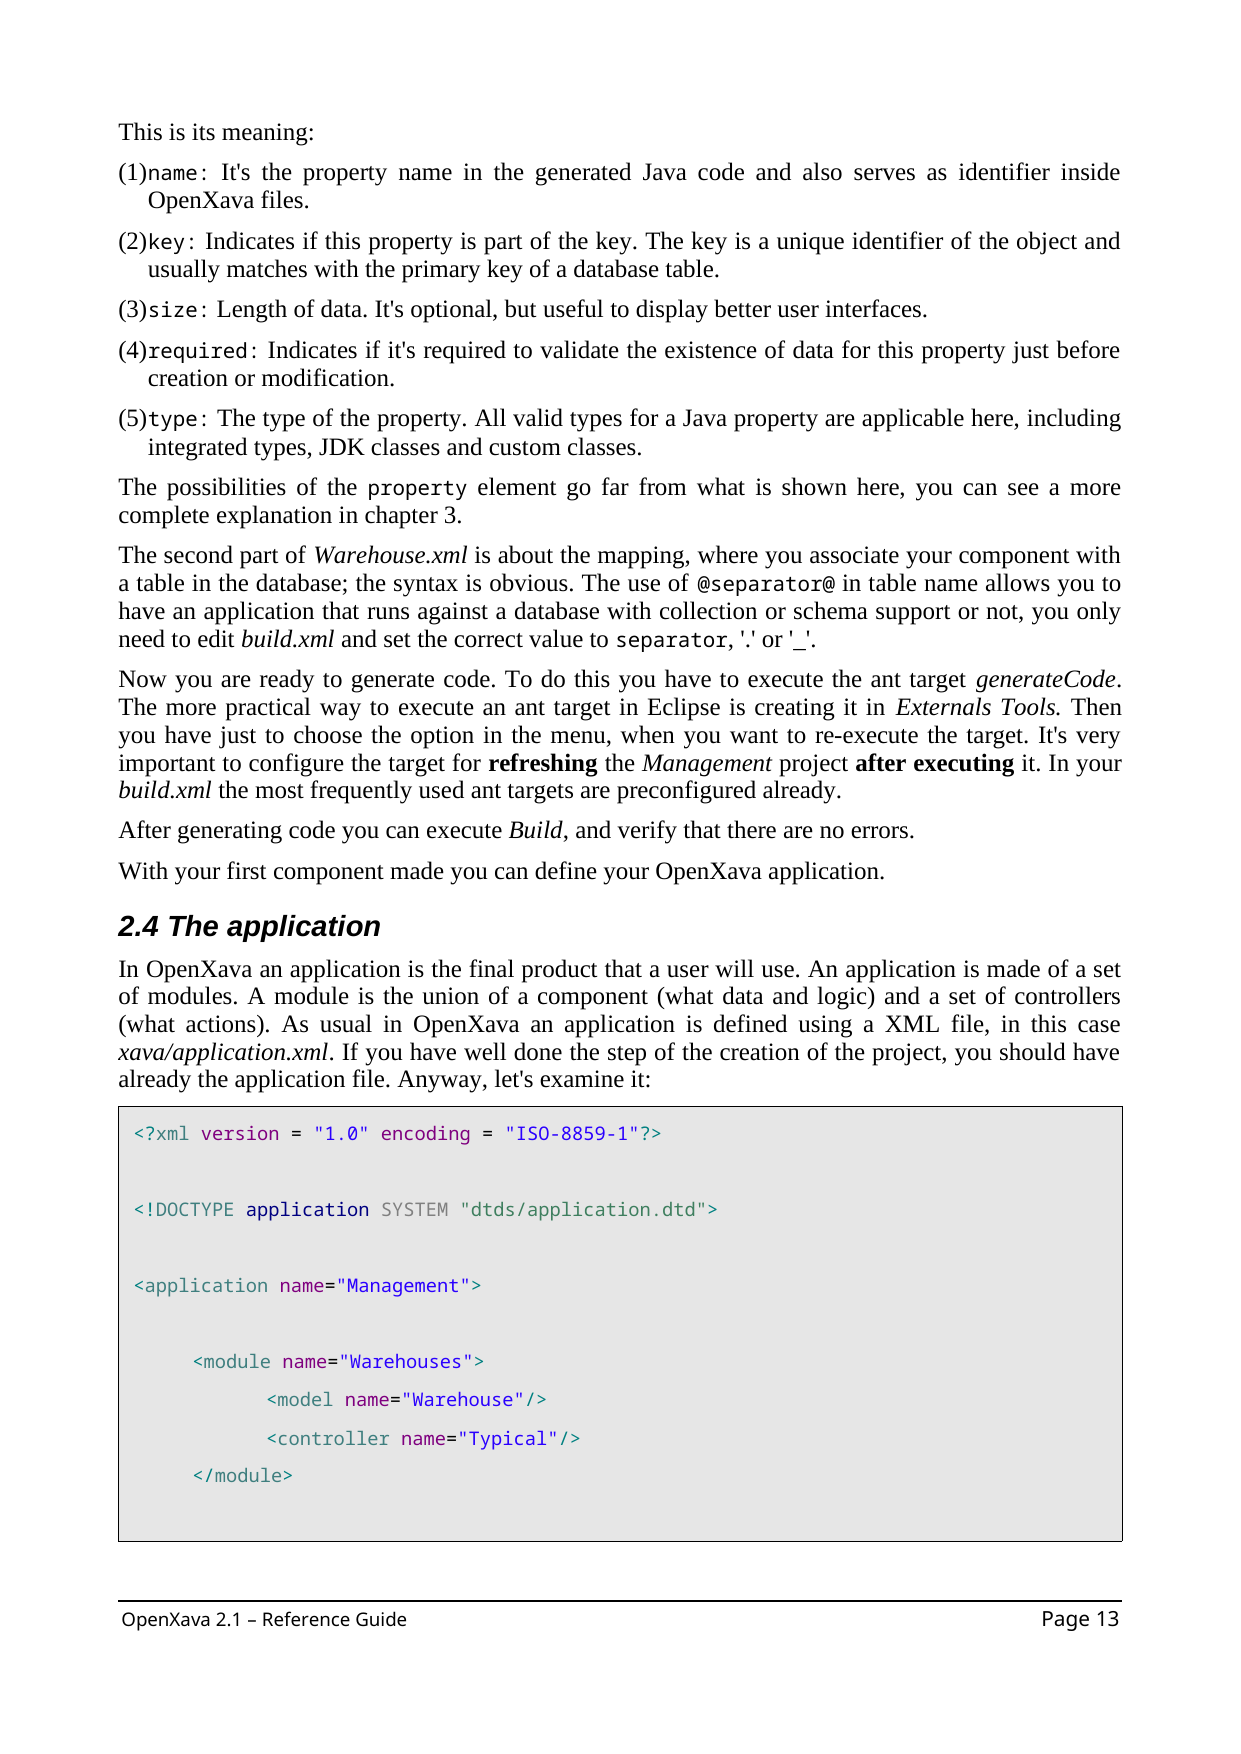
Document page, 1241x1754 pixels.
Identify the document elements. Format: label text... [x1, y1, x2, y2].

text Now you are ready to generate code. To do this you have to execute the ant target generateCode. The more practical way to execute an ant target in Eclipse is creating it in Externals Tools. Then you have just to choose the option in the menu, when you want to re-execute the target. It's very important to configure the target for refreshing the Management project after executing it. In your build.xml the most frequently used ant targets are preconfigured already. [118, 666, 1122, 804]
text </module> [119, 1448, 1122, 1486]
text After generating code you can execute Build, and verify that there are no errors. [118, 817, 1122, 844]
list size: Length of data. It's optional, but useful to display better user interfaces. [118, 295, 1122, 323]
text <application name="Management"> [119, 1258, 1122, 1296]
text The possibilities of the property element go far from what is shown here, you can see a more complete explanation in chapter 3. [118, 473, 1122, 529]
list required: Indicates if it's required to validate the existence of data for this property just before creation or modification. [118, 336, 1122, 392]
text <model name="Warehouse"/> [119, 1372, 1122, 1410]
list type: The type of the property. All valid types for a Java property are applicable here, including integrated types, JDK classes and custom classes. [118, 404, 1122, 460]
text <controller name="Typical"/> [119, 1410, 1122, 1448]
text The second part of Warehouse.xml is about the mapping, where you associate your component with a table in the database; the syntax is obvious. The use of @separator@ in table name allows you to have an application that runs against a database with collection or schema support or not, you only need to edit build.xml and set the correct value to separator, '.' or '_'. [118, 541, 1122, 653]
text With your first component made you can define your OpenXava application. [118, 857, 1122, 884]
list name: It's the property name in the generated Java code and also serves as identifier inside OpenXava files. [118, 158, 1122, 214]
text <?xml version = "1.0" encoding = "ISO-8859-1"?> [119, 1107, 1122, 1144]
text <!DOCTYPE application SYSTEM "dtds/application.dtd"> [119, 1182, 1122, 1220]
text In OpenXava an application is the final product that a user will use. An application is made of a set of modules. A module is the union of a component (what data and logic) and a set of controllers (what actions). As usual in OpenXava an application is defined using a XML file, in this case xava/application.xml. If you have well done the step of the creation of the project, you should have already the application file. Anyway, let's examine it: [118, 955, 1122, 1093]
text This is its meaning: [118, 118, 1122, 146]
text <module name="Warehouses"> [119, 1334, 1122, 1372]
subtitle The application [118, 909, 1122, 942]
list key: Indicates if this property is part of the key. The key is a unique identifier of the object and usually matches with the primary key of a database table. [118, 227, 1122, 283]
